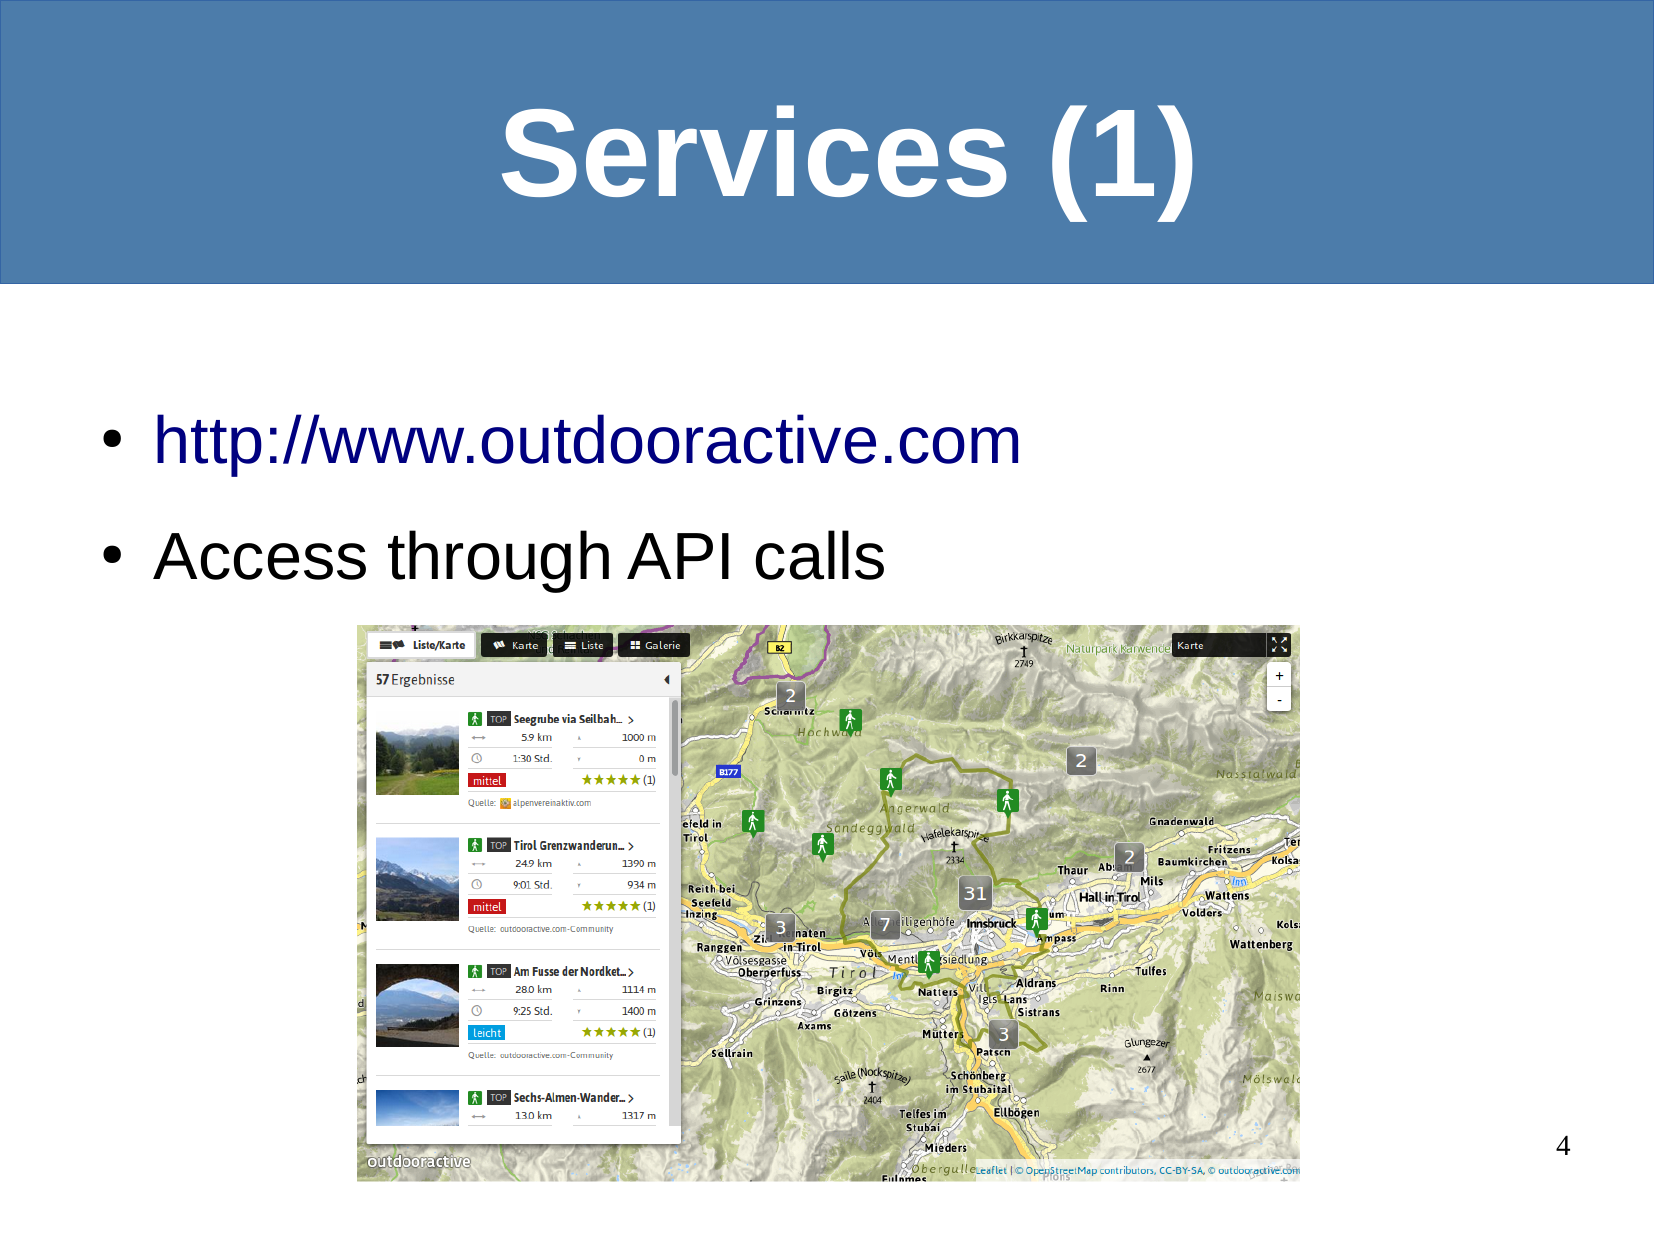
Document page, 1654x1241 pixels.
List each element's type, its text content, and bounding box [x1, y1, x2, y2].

title Services (1) [82, 49, 1571, 257]
picture [354, 1123, 1300, 1182]
list http://www.outdooractive.com Access through API calls [82, 402, 1571, 1123]
text_box [0, 0, 1654, 284]
